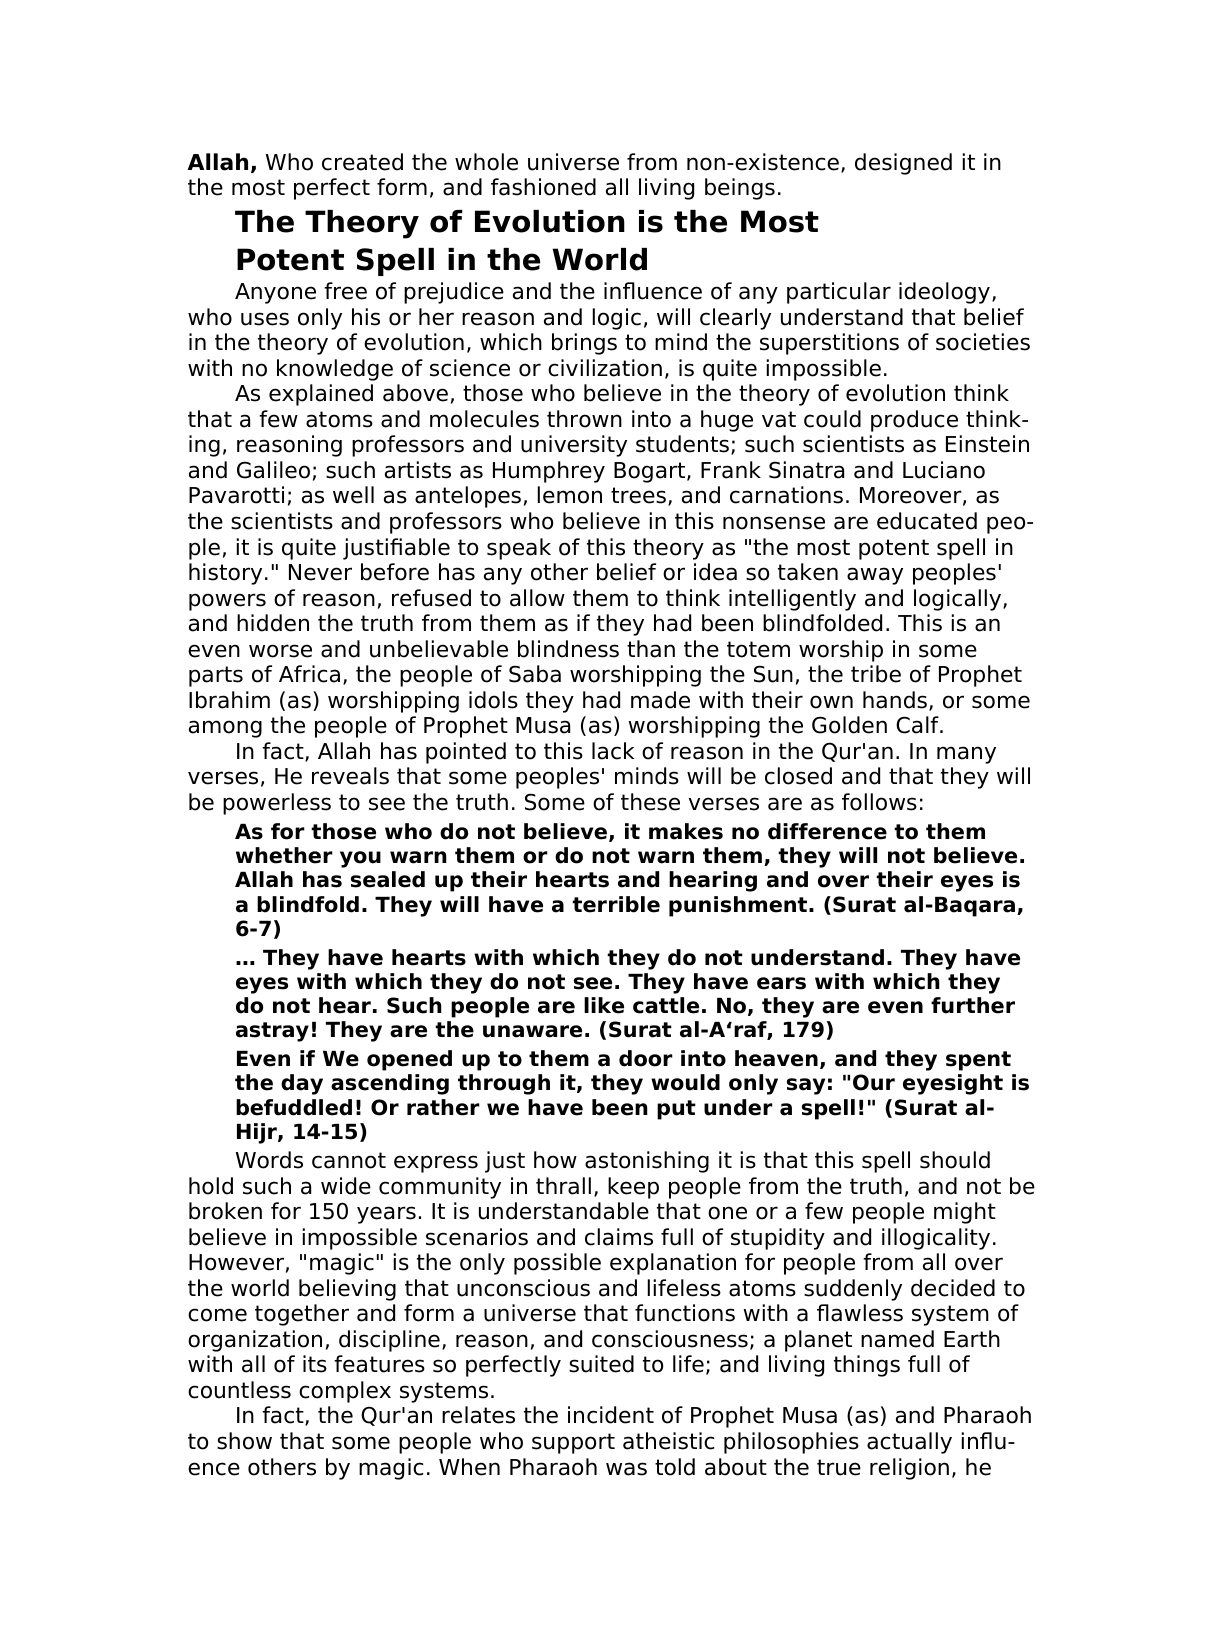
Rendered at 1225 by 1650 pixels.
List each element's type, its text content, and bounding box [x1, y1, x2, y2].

text In fact, the Qur'an re­lates the in­ci­dent of Prophet Musa (as) and Pharaoh to show that some peo­ple who sup­port athe­is­tic phil­os­o­phies ac­tu­al­ly in­flu­ence oth­ers by mag­ic. When Pharaoh was told about the true re­li­gion, he [187, 1404, 1037, 1480]
text As ex­plained above, those who be­lieve in the the­o­ry of ev­o­lu­tion think that a few at­oms and mol­e­cu­les thrown in­to a huge vat could pro­duce think­ing, rea­son­ing pro­fes­sors and uni­ver­si­ty stu­dents; such sci­en­tists as Einstein and Galileo; such art­ists as Humphrey Bogart, Frank Sinatra and Luciano Pavarotti; as well as an­te­lopes, lem­on trees, and car­na­tions. Moreover, as the sci­en­tists and pro­fes­sors who be­lieve in this non­sense are ed­u­cat­ed peo­ple, it is quite jus­ti­fi­a­ble to speak of this the­o­ry as "the most po­tent spell in his­to­ry." Never be­fore has any oth­er be­lief or idea so tak­en away peo­ples' pow­ers of rea­son, re­fused to al­low them to think in­tel­li­gent­ly and log­i­cal­ly, and hid­den the truth from them as if they had been blind­fold­ed. This is an even worse and un­be­liev­a­ble blind­ness than the to­tem wor­ship in some parts of Africa, the peo­ple of Saba wor­ship­ping the Sun, the tribe of Prophet Ibrahim (as) wor­ship­ping idols they had made with their own hands, or some among the peo­ple of Prophet Musa (as) wor­ship­ping the Golden Calf. [187, 382, 1037, 739]
text … They have hearts with which they do not un­der­stand. They have eyes with which they do not see. They have ears with which they do not hear. Such peo­ple are like cat­tle. No, they are even fur­ther astray! They are the un­a­ware. (Surat al-A‘raf, 179) [235, 946, 1037, 1043]
text Anyone free of prej­u­dice and the in­flu­ence of any par­tic­u­lar ide­ol­o­gy, who us­es on­ly his or her rea­son and log­ic, will clear­ly un­der­stand that be­lief in the the­o­ry of ev­o­lu­tion, which brings to mind the su­per­sti­tions of so­ci­e­ties with no knowl­edge of sci­ence or civ­il­i­za­tion, is quite im­pos­si­ble. [187, 279, 1037, 382]
text The Theory of Evolution is the Most [187, 205, 1037, 239]
text As for those who do not be­lieve, it makes no dif­fer­ence to them wheth­er you warn them or do not warn them, they will not be­lieve. Allah has sealed up their hearts and hear­ing and over their eyes is a blind­fold. They will have a ter­ri­ble pun­ish­ment. (Surat al-Baqara, 6-7) [235, 820, 1037, 941]
text Even if We opened up to them a door in­to heav­en, and they spent the day as­cend­ing through it, they would on­ly say: "Our eye­sight is be­fud­dled! Or rath­er we have been put un­der a spell!" (Surat al-Hijr, 14-15) [235, 1047, 1037, 1144]
text Potent Spell in the World [187, 244, 1037, 278]
text In fact, Allah has point­ed to this lack of rea­son in the Qur'an. In many vers­es, He re­veals that some peo­ples' minds will be closed and that they will be pow­er­less to see the truth. Some of these vers­es are as fol­lows: [187, 739, 1037, 815]
text Allah, Who cre­at­ed the whole uni­verse from non-ex­is­tence, de­signed it in the most per­fect form, and fash­ioned all liv­ing be­ings. [187, 150, 1037, 201]
text Words can­not ex­press just how as­ton­ish­ing it is that this spell should hold such a wide com­mu­ni­ty in thrall, keep peo­ple from the truth, and not be bro­ken for 150 years. It is un­der­stand­a­ble that one or a few peo­ple might be­lieve in im­pos­si­ble sce­nar­i­os and claims full of stu­pid­i­ty and il­log­i­cal­i­ty. However, "mag­ic" is the on­ly pos­si­ble ex­pla­na­tion for peo­ple from all over the world be­liev­ing that un­con­scious and life­less at­oms sud­den­ly de­cid­ed to come to­geth­er and form a uni­verse that func­tions with a flaw­less sys­tem of or­gan­i­za­tion, dis­ci­pline, rea­son, and con­scious­ness; a plan­et named Earth with all of its fea­tures so per­fect­ly suit­ed to life; and liv­ing things full of count­less com­plex sys­tems. [187, 1148, 1037, 1404]
